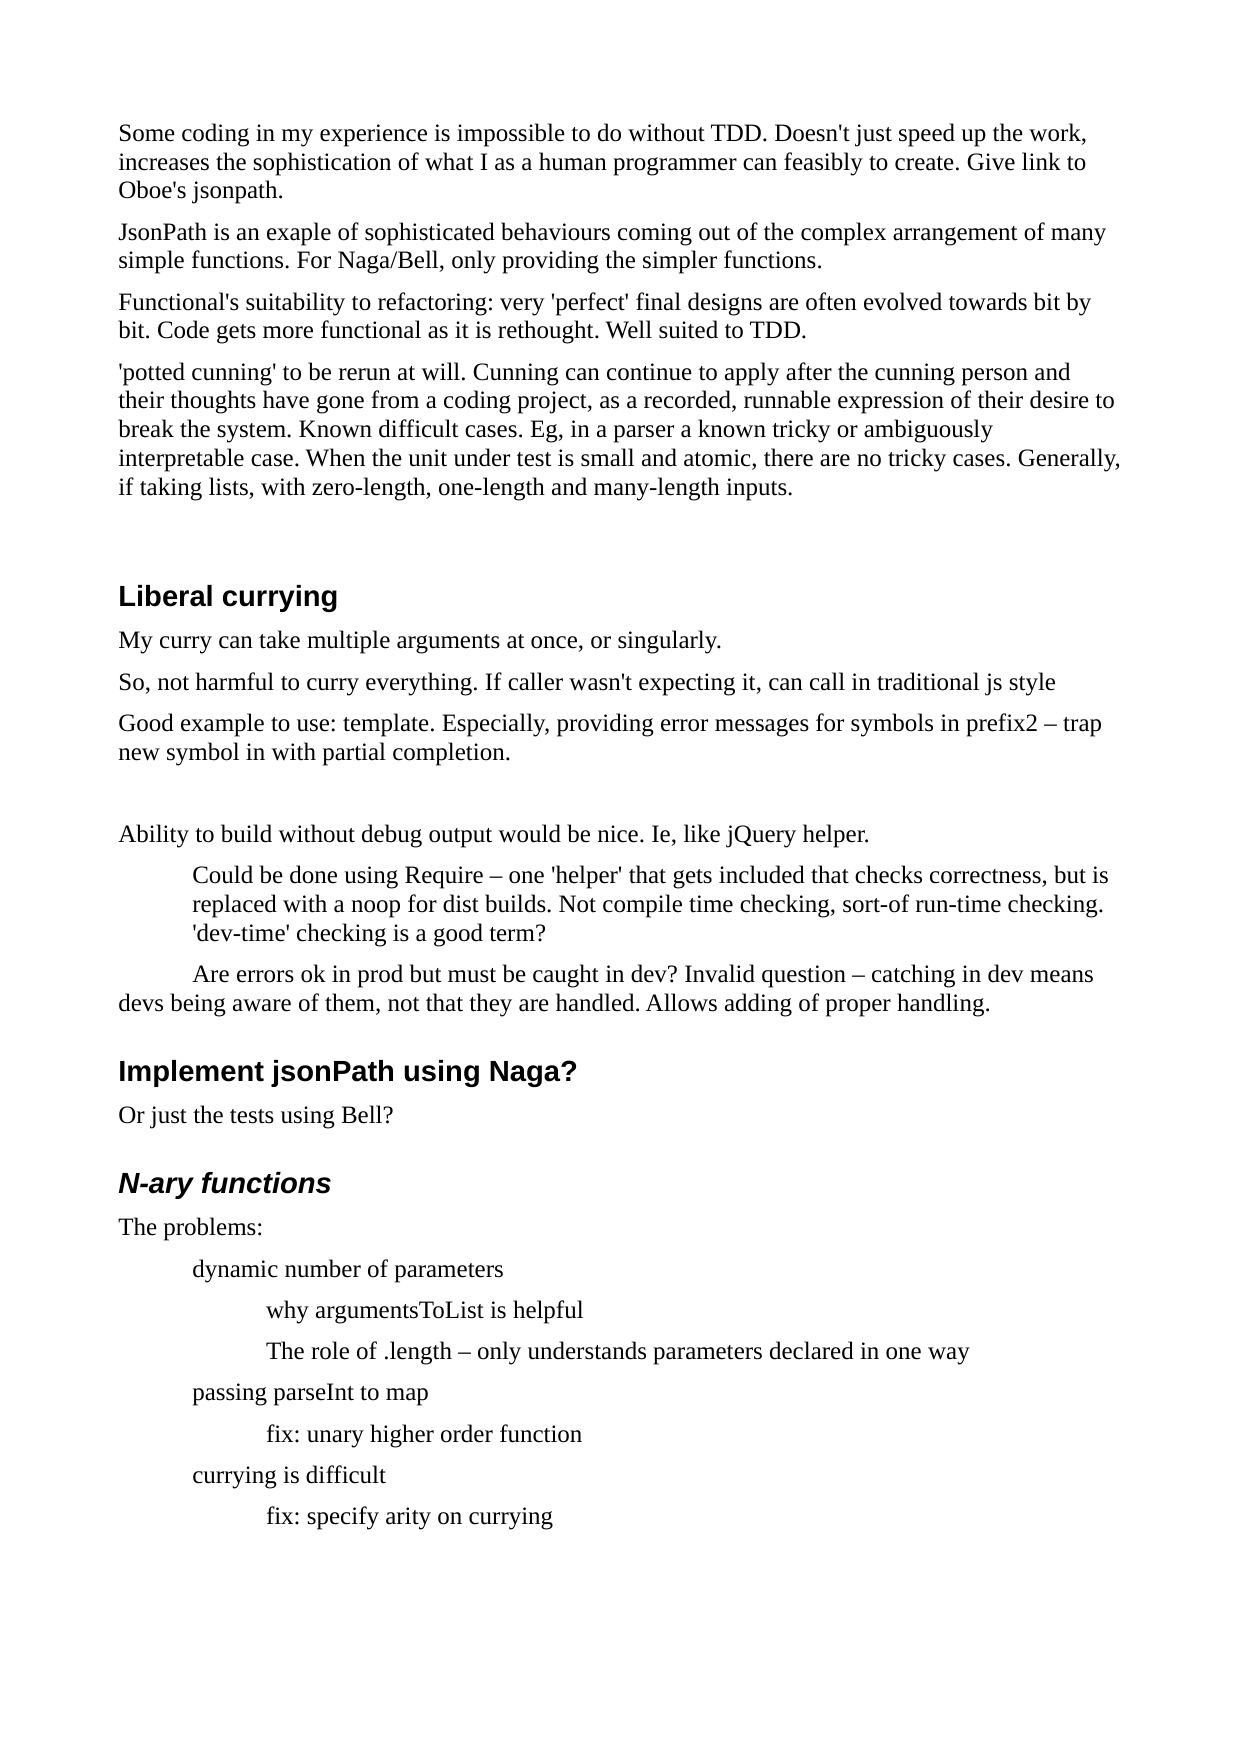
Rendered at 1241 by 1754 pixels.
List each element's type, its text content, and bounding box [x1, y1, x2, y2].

text 'potted cunning' to be rerun at will. Cunning can continue to apply after the cunning person and their thoughts have gone from a coding project, as a recorded, runnable expression of their desire to break the system. Known difficult cases. Eg, in a parser a known tricky or ambiguously interpretable case. When the unit under test is small and atomic, there are no tricky cases. Generally, if taking lists, with zero-length, one-length and many-length inputs. [118, 357, 1122, 501]
text currying is difficult [118, 1460, 1122, 1489]
text JsonPath is an exaple of sophisticated behaviours coming out of the complex arrangement of many simple functions. For Naga/Bell, only providing the simpler functions. [118, 217, 1122, 274]
text So, not harmful to curry everything. If caller wasn't expecting it, can call in traditional js style [118, 667, 1122, 695]
text The problems: [118, 1212, 1122, 1241]
text Are errors ok in prod but must be caught in dev? Invalid question – catching in dev means devs being aware of them, not that they are handled. Allows adding of proper handling. [118, 959, 1122, 1017]
text Or just the tests using Bell? [118, 1100, 1122, 1129]
text fix: specify arity on currying [118, 1501, 1122, 1530]
text Some coding in my experience is impossible to do without TDD. Doesn't just speed up the work, increases the sophistication of what I as a human programmer can feasibly to create. Give link to Oboe's jsonpath. [118, 118, 1122, 204]
text Functional's suitability to refactoring: very 'perfect' final designs are often evolved towards bit by bit. Code gets more functional as it is rethought. Well suited to TDD. [118, 287, 1122, 344]
text dynamic number of parameters [118, 1254, 1122, 1282]
text Good example to use: template. Especially, providing error messages for symbols in prefix2 – trap new symbol in with partial completion. [118, 708, 1122, 765]
subtitle N-ary functions [118, 1166, 1122, 1200]
text fix: unary higher order function [118, 1419, 1122, 1447]
text why argumentsToList is helpful [118, 1295, 1122, 1324]
text passing parseInt to map [118, 1377, 1122, 1406]
subtitle Liberal currying [118, 579, 1122, 613]
text Could be done using Require – one 'helper' that gets included that checks correctness, but is replaced with a noop for dist builds. Not compile time checking, sort-of run-time checking. 'dev-time' checking is a good term? [118, 860, 1122, 947]
text The role of .length – only understands parameters declared in one way [118, 1336, 1122, 1365]
text Ability to build without debug output would be nice. Ie, like jQuery helper. [118, 819, 1122, 848]
subtitle Implement jsonPath using Naga? [118, 1054, 1122, 1088]
text My curry can take multiple arguments at once, or singularly. [118, 625, 1122, 654]
